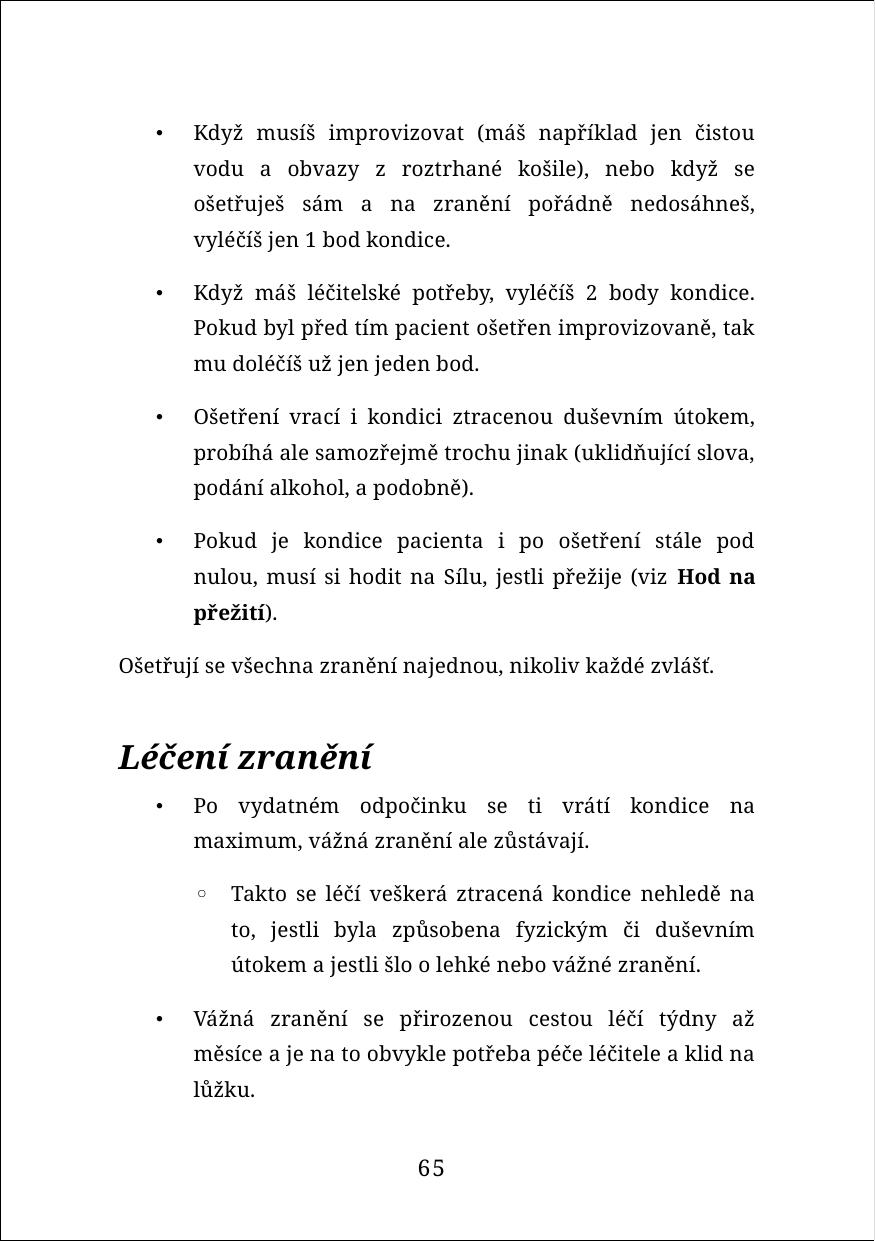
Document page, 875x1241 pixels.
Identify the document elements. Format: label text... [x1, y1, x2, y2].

list Takto se léčí veškerá ztracená kondice nehledě na to, jestli byla způsobena fyzickým či duševním útokem a jestli šlo o lehké nebo vážné zranění. [193, 879, 756, 979]
list Vážná zranění se přirozenou cestou léčí týdny až měsíce a je na to obvykle potřeba péče léčitele a klid na lůžku. [156, 1004, 756, 1103]
list Když máš léčitelské potřeby, vyléčíš 2 body kondice. Pokud byl před tím pacient ošetřen improvizovaně, tak mu doléčíš už jen jeden bod. [156, 278, 756, 377]
list Po vydatném odpočinku se ti vrátí kondice na maximum, vážná zranění ale zůstávají. [156, 791, 756, 855]
subtitle Léčení zranění [118, 734, 756, 779]
list Když musíš improvizovat (máš například jen čistou vodu a obvazy z roztrhané košile), nebo když se ošetřuješ sám a na zranění pořádně nedosáhneš, vyléčíš jen 1 bod kondice. [156, 118, 756, 253]
list Ošetření vrací i kondici ztracenou duševním útokem, probíhá ale samozřejmě trochu jinak (uklidňující slova, podání alkohol, a podobně). [156, 402, 756, 502]
text Ošetřují se všechna zranění najednou, nikoliv každé zvlášť. [118, 651, 756, 679]
list Pokud je kondice pacienta i po ošetření stále pod nulou, musí si hodit na Sílu, jestli přežije (viz Hod na přežití). [156, 527, 756, 626]
